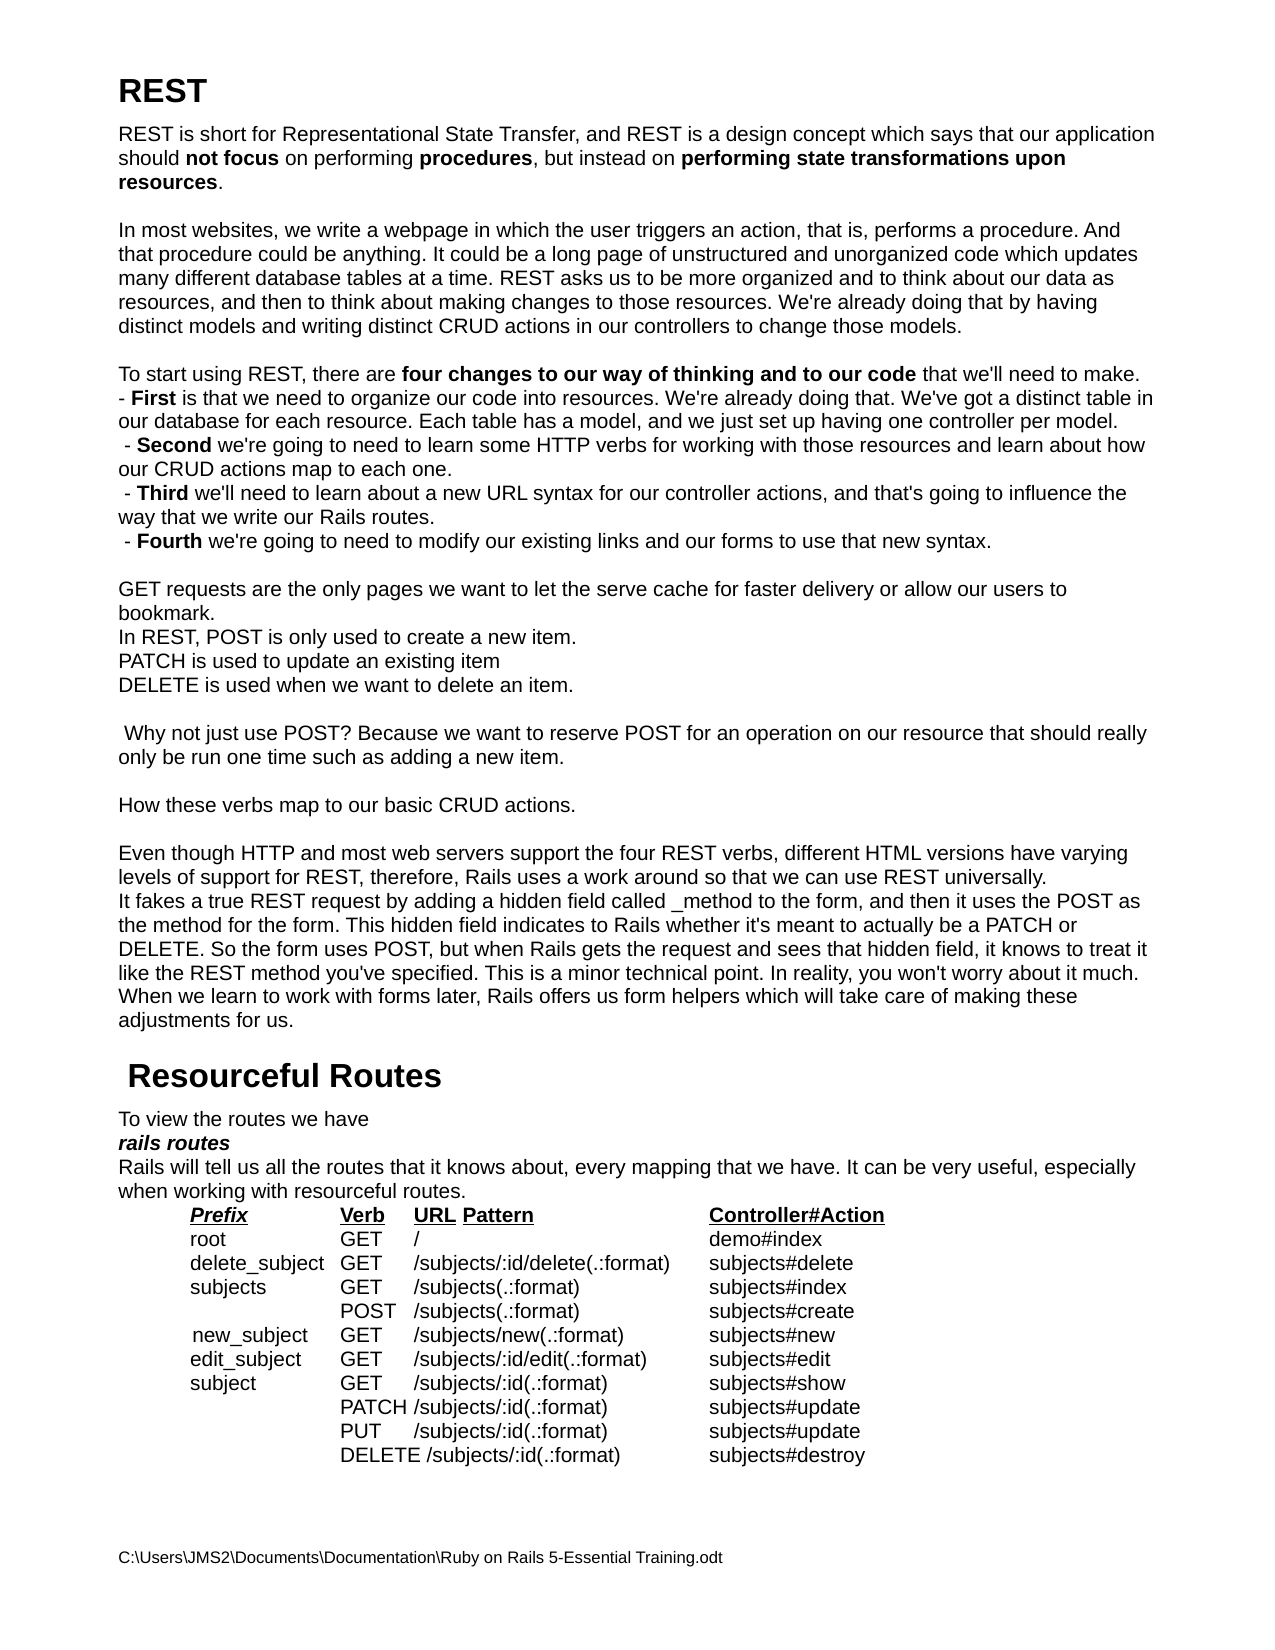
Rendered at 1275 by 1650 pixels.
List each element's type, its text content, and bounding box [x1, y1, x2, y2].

text root GET / demo#index [118, 1227, 1157, 1251]
text Prefix Verb URL Pattern Controller#Action [118, 1203, 1157, 1227]
text PATCH /subjects/:id(.:format) subjects#update [118, 1394, 1157, 1418]
subtitle Resourceful Routes [118, 1056, 1157, 1094]
text edit_subject GET /subjects/:id/edit(.:format) subjects#edit [118, 1347, 1157, 1371]
text In REST, POST is only used to create a new item. [118, 625, 1157, 649]
text - Fourth we're going to need to modify our existing links and our forms to use that new syntax. [118, 529, 1157, 553]
text rails routes [118, 1131, 1157, 1155]
text In most websites, we write a webpage in which the user triggers an action, that is, performs a procedure. And that procedure could be anything. It could be a long page of unstructured and unorganized code which updates many different database tables at a time. REST asks us to be more organized and to think about our data as resources, and then to think about making changes to those resources. We're already doing that by having distinct models and writing distinct CRUD actions in our controllers to change those models. [118, 218, 1157, 337]
text Rails will tell us all the routes that it knows about, every mapping that we have. It can be very useful, especially when working with resourceful routes. [118, 1155, 1157, 1203]
text DELETE is used when we want to delete an item. [118, 673, 1157, 697]
text subjects GET /subjects(.:format) subjects#index [118, 1275, 1157, 1299]
subtitle REST [118, 71, 1157, 109]
text - Second we're going to need to learn some HTTP verbs for working with those resources and learn about how our CRUD actions map to each one. [118, 433, 1157, 481]
text To view the routes we have [118, 1107, 1157, 1131]
text DELETE /subjects/:id(.:format) subjects#destroy [118, 1442, 1157, 1466]
text GET requests are the only pages we want to let the serve cache for faster delivery or allow our users to bookmark. [118, 577, 1157, 625]
text Why not just use POST? Because we want to reserve POST for an operation on our resource that should really only be run one time such as adding a new item. [118, 721, 1157, 769]
text subject GET /subjects/:id(.:format) subjects#show [118, 1371, 1157, 1394]
text new_subject GET /subjects/new(.:format) subjects#new [118, 1323, 1157, 1347]
text PUT /subjects/:id(.:format) subjects#update [118, 1418, 1157, 1442]
text To start using REST, there are four changes to our way of thinking and to our code that we'll need to make. - First is that we need to organize our code into resources. We're already doing that. We've got a distinct table in our database for each resource. Each table has a model, and we just set up having one controller per model. [118, 361, 1157, 433]
text It fakes a true REST request by adding a hidden field called _method to the form, and then it uses the POST as the method for the form. This hidden field indicates to Rails whether it's meant to actually be a PATCH or DELETE. So the form uses POST, but when Rails gets the request and sees that hidden field, it knows to treat it like the REST method you've specified. This is a minor technical point. In reality, you won't worry about it much. When we learn to work with forms later, Rails offers us form helpers which will take care of making these adjustments for us. [118, 888, 1157, 1032]
text - Third we'll need to learn about a new URL syntax for our controller actions, and that's going to influence the way that we write our Rails routes. [118, 481, 1157, 529]
text delete_subject GET /subjects/:id/delete(.:format) subjects#delete [118, 1251, 1157, 1275]
text PATCH is used to update an existing item [118, 649, 1157, 673]
text REST is short for Representational State Transfer, and REST is a design concept which says that our application should not focus on performing procedures, but instead on performing state transformations upon resources. [118, 122, 1157, 194]
text POST /subjects(.:format) subjects#create [118, 1299, 1157, 1323]
text Even though HTTP and most web servers support the four REST verbs, different HTML versions have varying levels of support for REST, therefore, Rails uses a work around so that we can use REST universally. [118, 841, 1157, 888]
text How these verbs map to our basic CRUD actions. [118, 793, 1157, 817]
